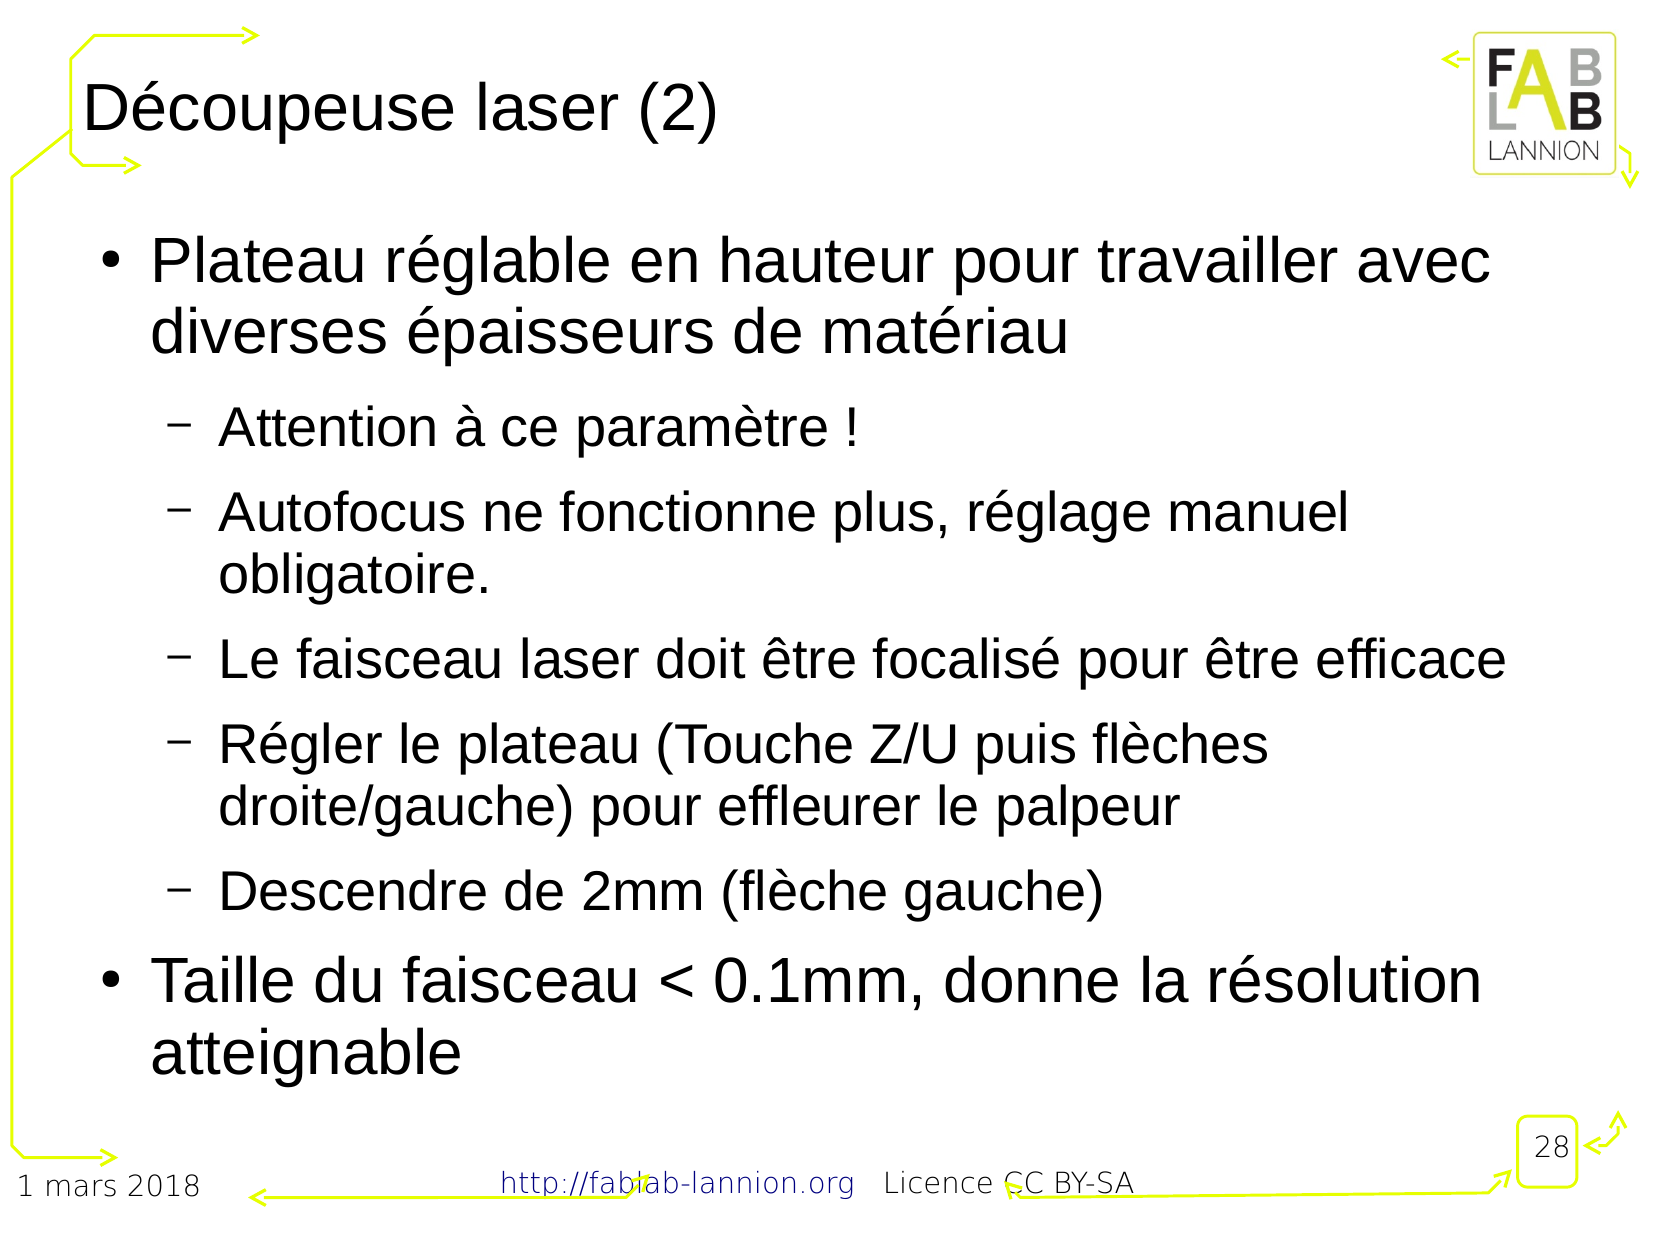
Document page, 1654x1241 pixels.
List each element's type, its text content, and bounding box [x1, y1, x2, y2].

title Découpeuse laser (2) [82, 49, 1441, 166]
picture [1470, 29, 1619, 178]
list Plateau réglable en hauteur pour travailler avec diverses épaisseurs de matériau Attention à ce paramètre ! Autofocus ne fonctionne plus, réglage manuel obligatoire. Le faisceau laser doit être focalisé pour être efficace Régler le plateau (Touche Z/U puis flèches droite/gauche) pour effleurer le palpeur Descendre de 2mm (flèche gauche) Taille du faisceau < 0.1mm, donne la résolution atteignable [82, 224, 1571, 1099]
